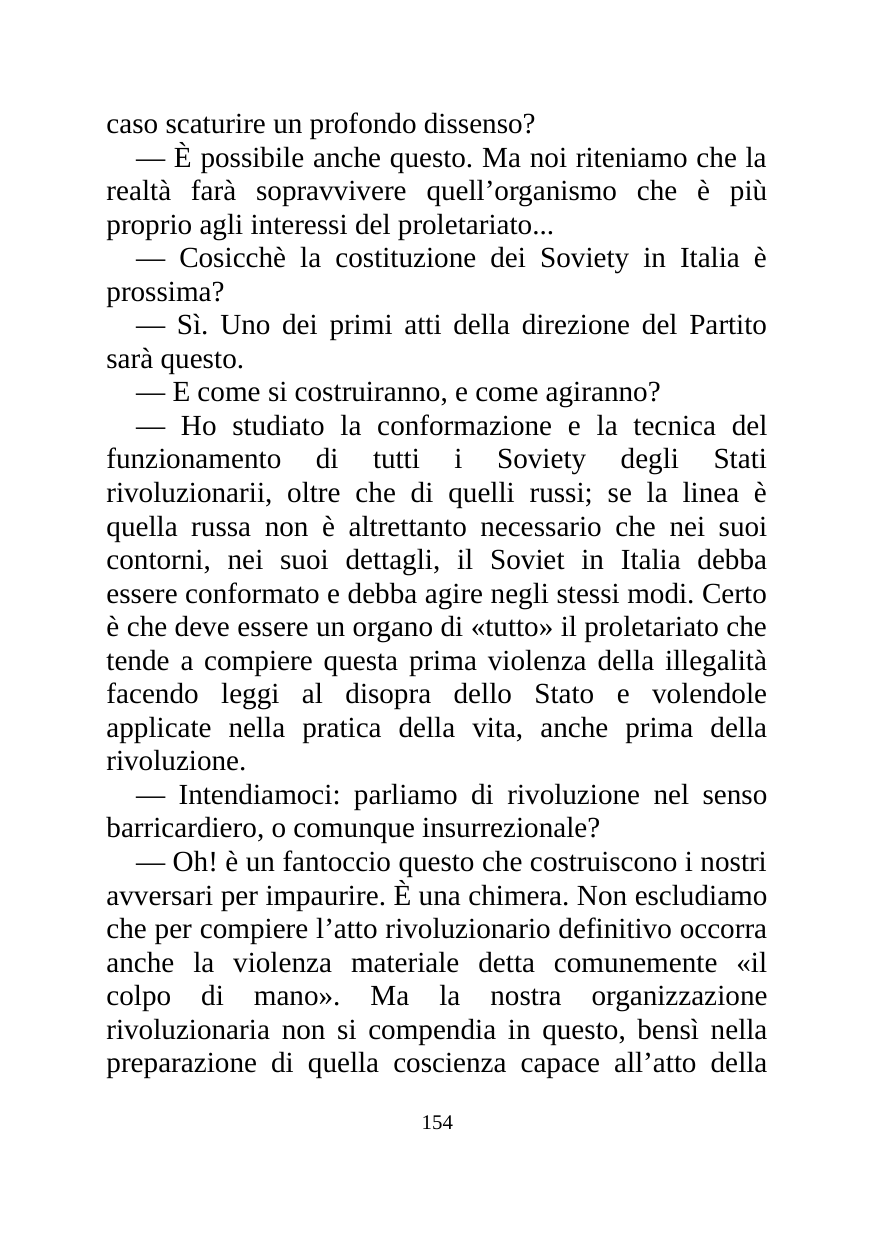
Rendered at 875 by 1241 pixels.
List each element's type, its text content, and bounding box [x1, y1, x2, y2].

text — È possibile anche questo. Ma noi riteniamo che la realtà farà sopravvivere quell’organismo che è più proprio agli interessi del proletariato... [106, 140, 768, 240]
text — Ho studiato la conformazione e la tecnica del funzionamento di tutti i Soviety degli Stati rivoluzionarii, oltre che di quelli russi; se la linea è quella russa non è altrettanto necessario che nei suoi contorni, nei suoi dettagli, il Soviet in Italia debba essere conformato e debba agire negli stessi modi. Certo è che deve essere un organo di «tutto» il proletariato che tende a compiere questa prima violenza della illegalità facendo leggi al disopra dello Stato e volendole applicate nella pratica della vita, anche prima della rivoluzione. [106, 408, 768, 777]
text — Cosicchè la costituzione dei Soviety in Italia è prossima? [106, 240, 768, 307]
text — E come si costruiranno, e come agiranno? [106, 374, 768, 408]
text — Oh! è un fantoccio questo che costruiscono i nostri avversari per impaurire. È una chimera. Non escludiamo che per compiere l’atto rivoluzionario definitivo occorra anche la violenza materiale detta comunemente «il colpo di mano». Ma la nostra organizzazione rivoluzionaria non si compendia in questo, bensì nella preparazione di quella coscienza capace all’atto della [106, 844, 768, 1079]
text — Sì. Uno dei primi atti della direzione del Partito sarà questo. [106, 307, 768, 374]
text caso scaturire un profondo dissenso? [106, 106, 768, 140]
text — Intendiamoci: parliamo di rivoluzione nel senso barricardiero, o comunque insurrezionale? [106, 777, 768, 844]
